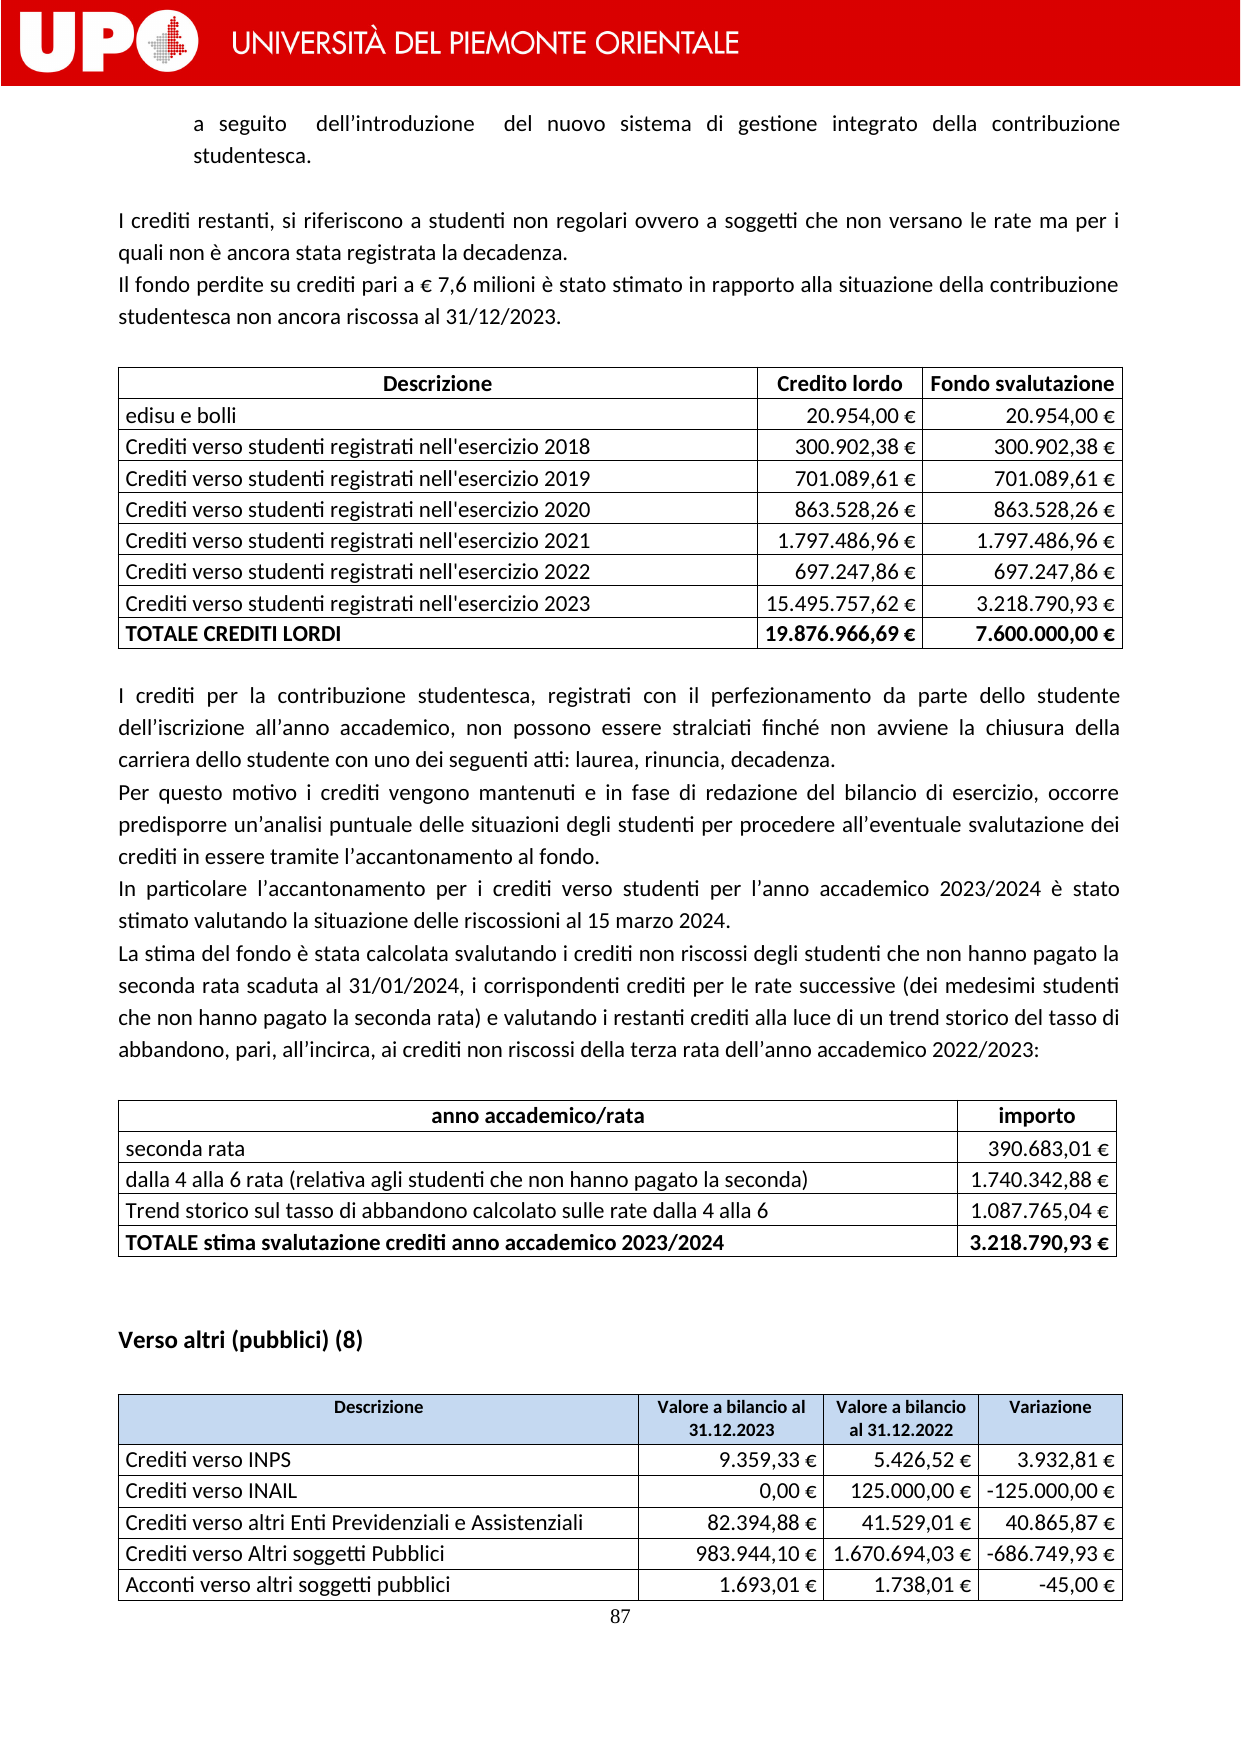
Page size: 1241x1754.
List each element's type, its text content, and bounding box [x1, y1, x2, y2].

table_cell edisu e bolli [119, 399, 757, 429]
table_cell Crediti verso Altri soggetti Pubblici [119, 1539, 638, 1569]
text I crediti per la contribuzione studentesca, registrati con il perfezionamento da parte dello studente dell’iscrizione all’anno accademico, non possono essere stralciati finché non avviene la chiusura della carriera dello studente con uno dei seguenti atti: laurea, rinuncia, decadenza. [118, 681, 1122, 773]
table_cell Acconti verso altri soggetti pubblici [119, 1570, 638, 1600]
table_header Descrizione [119, 1395, 638, 1444]
table_cell TOTALE stima svalutazione crediti anno accademico 2023/2024 [119, 1226, 957, 1256]
text Verso altri (pubblici) (8) [118, 1324, 1122, 1354]
text Il fondo perdite su crediti pari a € 7,6 milioni è stato stimato in rapporto alla situazione della contribuzione studentesca non ancora riscossa al 31/12/2023. [118, 270, 1122, 330]
text Per questo motivo i crediti vengono mantenuti e in fase di redazione del bilancio di esercizio, occorre predisporre un’analisi puntuale delle situazioni degli studenti per procedere all’eventuale svalutazione dei crediti in essere tramite l’accantonamento al fondo. [118, 778, 1122, 870]
table_cell 701.089,61 € [758, 461, 922, 492]
table_cell Crediti verso studenti registrati nell'esercizio 2023 [119, 586, 757, 617]
table_cell 3.932,81 € [979, 1445, 1122, 1475]
table_cell -125.000,00 € [979, 1476, 1122, 1507]
table_header Fondo svalutazione [923, 368, 1122, 398]
table_cell 5.426,52 € [824, 1445, 978, 1475]
table_cell Crediti verso INAIL [119, 1476, 638, 1507]
table_cell Crediti verso altri Enti Previdenziali e Assistenziali [119, 1508, 638, 1538]
table_cell Crediti verso studenti registrati nell'esercizio 2018 [119, 430, 757, 460]
table_cell 697.247,86 € [923, 555, 1122, 585]
table_cell 3.218.790,93 € [958, 1226, 1116, 1256]
table_cell 863.528,26 € [923, 493, 1122, 523]
table_cell 1.670.694,03 € [824, 1539, 978, 1569]
table_header anno accademico/rata [119, 1101, 957, 1131]
table_cell 3.218.790,93 € [923, 586, 1122, 617]
table_cell 9.359,33 € [639, 1445, 823, 1475]
table_cell 390.683,01 € [958, 1132, 1116, 1162]
table_cell Crediti verso INPS [119, 1445, 638, 1475]
table_cell Crediti verso studenti registrati nell'esercizio 2021 [119, 524, 757, 554]
table_header Valore a bilancio al 31.12.2023 [639, 1395, 823, 1444]
text I crediti restanti, si riferiscono a studenti non regolari ovvero a soggetti che non versano le rate ma per i quali non è ancora stata registrata la decadenza. [118, 206, 1122, 266]
table_cell 1.740.342,88 € [958, 1163, 1116, 1193]
table_cell 19.876.966,69 € [758, 618, 922, 648]
table_cell 0,00 € [639, 1476, 823, 1507]
table_cell 41.529,01 € [824, 1508, 978, 1538]
text In particolare l’accantonamento per i crediti verso studenti per l’anno accademico 2023/2024 è stato stimato valutando la situazione delle riscossioni al 15 marzo 2024. [118, 874, 1122, 934]
table_cell 40.865,87 € [979, 1508, 1122, 1538]
table_cell dalla 4 alla 6 rata (relativa agli studenti che non hanno pagato la seconda) [119, 1163, 957, 1193]
table_cell 1.797.486,96 € [758, 524, 922, 554]
table_header importo [958, 1101, 1116, 1131]
table_cell seconda rata [119, 1132, 957, 1162]
table_header Credito lordo [758, 368, 922, 398]
list a seguito dell’introduzione del nuovo sistema di gestione integrato della contribuzione studentesca. [156, 109, 1122, 169]
table_cell 125.000,00 € [824, 1476, 978, 1507]
table_cell 82.394,88 € [639, 1508, 823, 1538]
table_cell Crediti verso studenti registrati nell'esercizio 2019 [119, 461, 757, 492]
table_cell Crediti verso studenti registrati nell'esercizio 2020 [119, 493, 757, 523]
table_header Valore a bilancio al 31.12.2022 [824, 1395, 978, 1444]
table_cell 20.954,00 € [758, 399, 922, 429]
table_cell 983.944,10 € [639, 1539, 823, 1569]
table_cell 1.087.765,04 € [958, 1194, 1116, 1224]
table_cell 863.528,26 € [758, 493, 922, 523]
table_cell 300.902,38 € [758, 430, 922, 460]
text La stima del fondo è stata calcolata svalutando i crediti non riscossi degli studenti che non hanno pagato la seconda rata scaduta al 31/01/2024, i corrispondenti crediti per le rate successive (dei medesimi studenti che non hanno pagato la seconda rata) e valutando i restanti crediti alla luce di un trend storico del tasso di abbandono, pari, all’incirca, ai crediti non riscossi della terza rata dell’anno accademico 2022/2023: [118, 939, 1122, 1063]
table_cell -45,00 € [979, 1570, 1122, 1600]
table_cell 1.693,01 € [639, 1570, 823, 1600]
table_cell 15.495.757,62 € [758, 586, 922, 617]
table_cell 701.089,61 € [923, 461, 1122, 492]
table_cell Trend storico sul tasso di abbandono calcolato sulle rate dalla 4 alla 6 [119, 1194, 957, 1224]
table_cell TOTALE CREDITI LORDI [119, 618, 757, 648]
table_header Descrizione [119, 368, 757, 398]
table_header Variazione [979, 1395, 1122, 1444]
table_cell Crediti verso studenti registrati nell'esercizio 2022 [119, 555, 757, 585]
table_cell 1.797.486,96 € [923, 524, 1122, 554]
table_cell 697.247,86 € [758, 555, 922, 585]
table_cell 300.902,38 € [923, 430, 1122, 460]
table_cell 7.600.000,00 € [923, 618, 1122, 648]
table_cell 20.954,00 € [923, 399, 1122, 429]
table_cell -686.749,93 € [979, 1539, 1122, 1569]
table_cell 1.738,01 € [824, 1570, 978, 1600]
